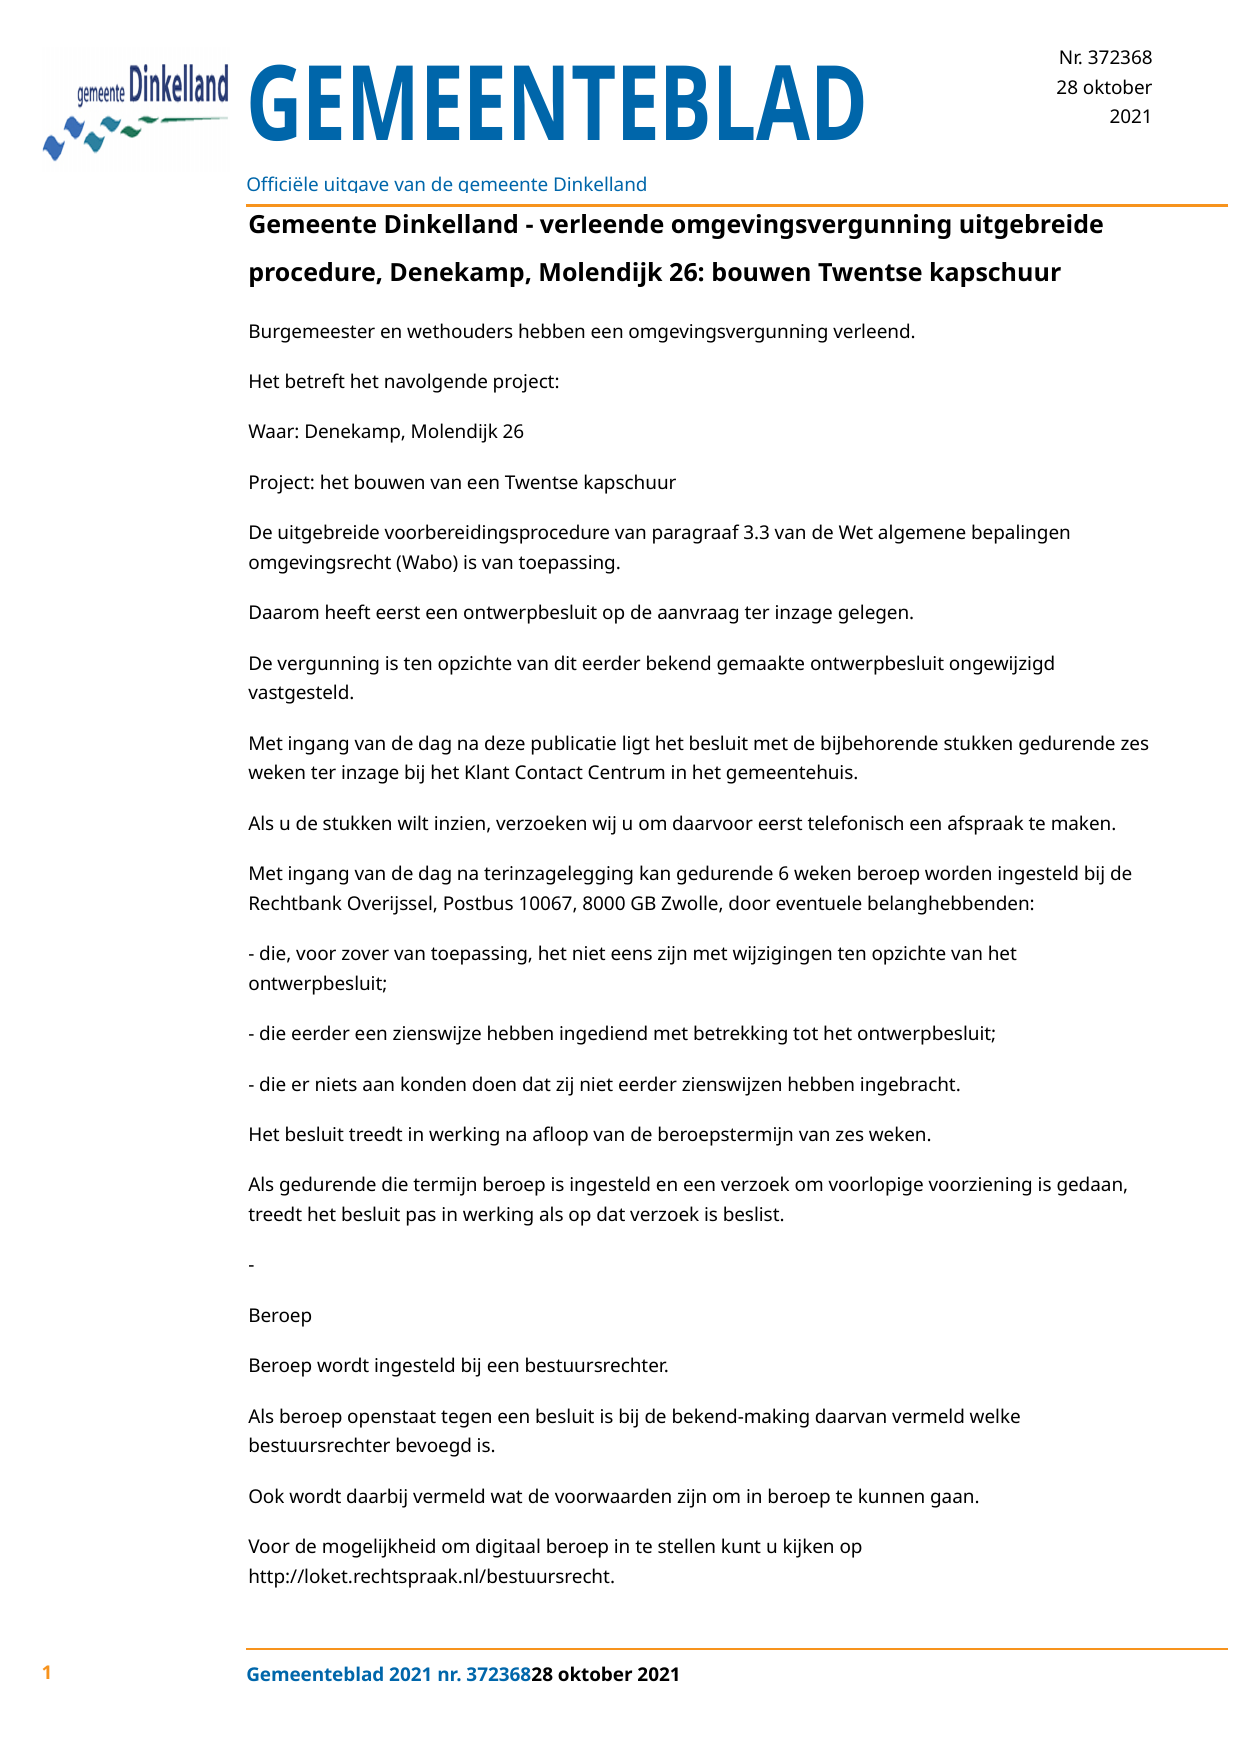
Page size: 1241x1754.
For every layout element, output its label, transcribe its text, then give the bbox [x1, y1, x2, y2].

text Beroep [248, 1302, 1152, 1328]
picture [41, 47, 231, 172]
text Als beroep openstaat tegen een besluit is bij de bekend-making daarvan vermeld welke bestuursrechter bevoegd is. [248, 1403, 1152, 1458]
text De uitgebreide voorbereidingsprocedure van paragraaf 3.3 van de Wet algemene bepalingen omgevingsrecht (Wabo) is van toepassing. [248, 519, 1152, 575]
text - die er niets aan konden doen dat zij niet eerder zienswijzen hebben ingebracht. [248, 1071, 1152, 1097]
text Voor de mogelijkheid om digitaal beroep in te stellen kunt u kijken op http://loket.rechtspraak.nl/bestuursrecht. [248, 1533, 1152, 1589]
text Project: het bouwen van een Twentse kapschuur [248, 469, 1152, 495]
text De vergunning is ten opzichte van dit eerder bekend gemaakte ontwerpbesluit ongewijzigd vastgesteld. [248, 650, 1152, 705]
text Burgemeester en wethouders hebben een omgevingsvergunning verleend. [248, 318, 1152, 344]
text Als gedurende die termijn beroep is ingesteld en een verzoek om voorlopige voorziening is gedaan, treedt het besluit pas in werking als op dat verzoek is beslist. [248, 1172, 1152, 1227]
text Beroep wordt ingesteld bij een bestuursrechter. [248, 1352, 1152, 1378]
text Gemeente Dinkelland - verleende omgevingsvergunning uitgebreide procedure, Denekamp, Molendijk 26: bouwen Twentse kapschuur [248, 207, 1152, 288]
text Het besluit treedt in werking na afloop van de beroepstermijn van zes weken. [248, 1121, 1152, 1147]
text Als u de stukken wilt inzien, verzoeken wij u om daarvoor eerst telefonisch een afspraak te maken. [248, 810, 1152, 836]
text Ook wordt daarbij vermeld wat de voorwaarden zijn om in beroep te kunnen gaan. [248, 1483, 1152, 1509]
text Met ingang van de dag na deze publicatie ligt het besluit met de bijbehorende stukken gedurende zes weken ter inzage bij het Klant Contact Centrum in het gemeentehuis. [248, 730, 1152, 785]
text Met ingang van de dag na terinzagelegging kan gedurende 6 weken beroep worden ingesteld bij de Rechtbank Overijssel, Postbus 10067, 8000 GB Zwolle, door eventuele belanghebbenden: [248, 860, 1152, 916]
text Het betreft het navolgende project: [248, 368, 1152, 394]
text Waar: Denekamp, Molendijk 26 [248, 419, 1152, 444]
text - die eerder een zienswijze hebben ingediend met betrekking tot het ontwerpbesluit; [248, 1020, 1152, 1046]
text - die, voor zover van toepassing, het niet eens zijn met wijzigingen ten opzichte van het ontwerpbesluit; [248, 940, 1152, 996]
text - [248, 1252, 1152, 1277]
text Daarom heeft eerst een ontwerpbesluit op de aanvraag ter inzage gelegen. [248, 599, 1152, 625]
